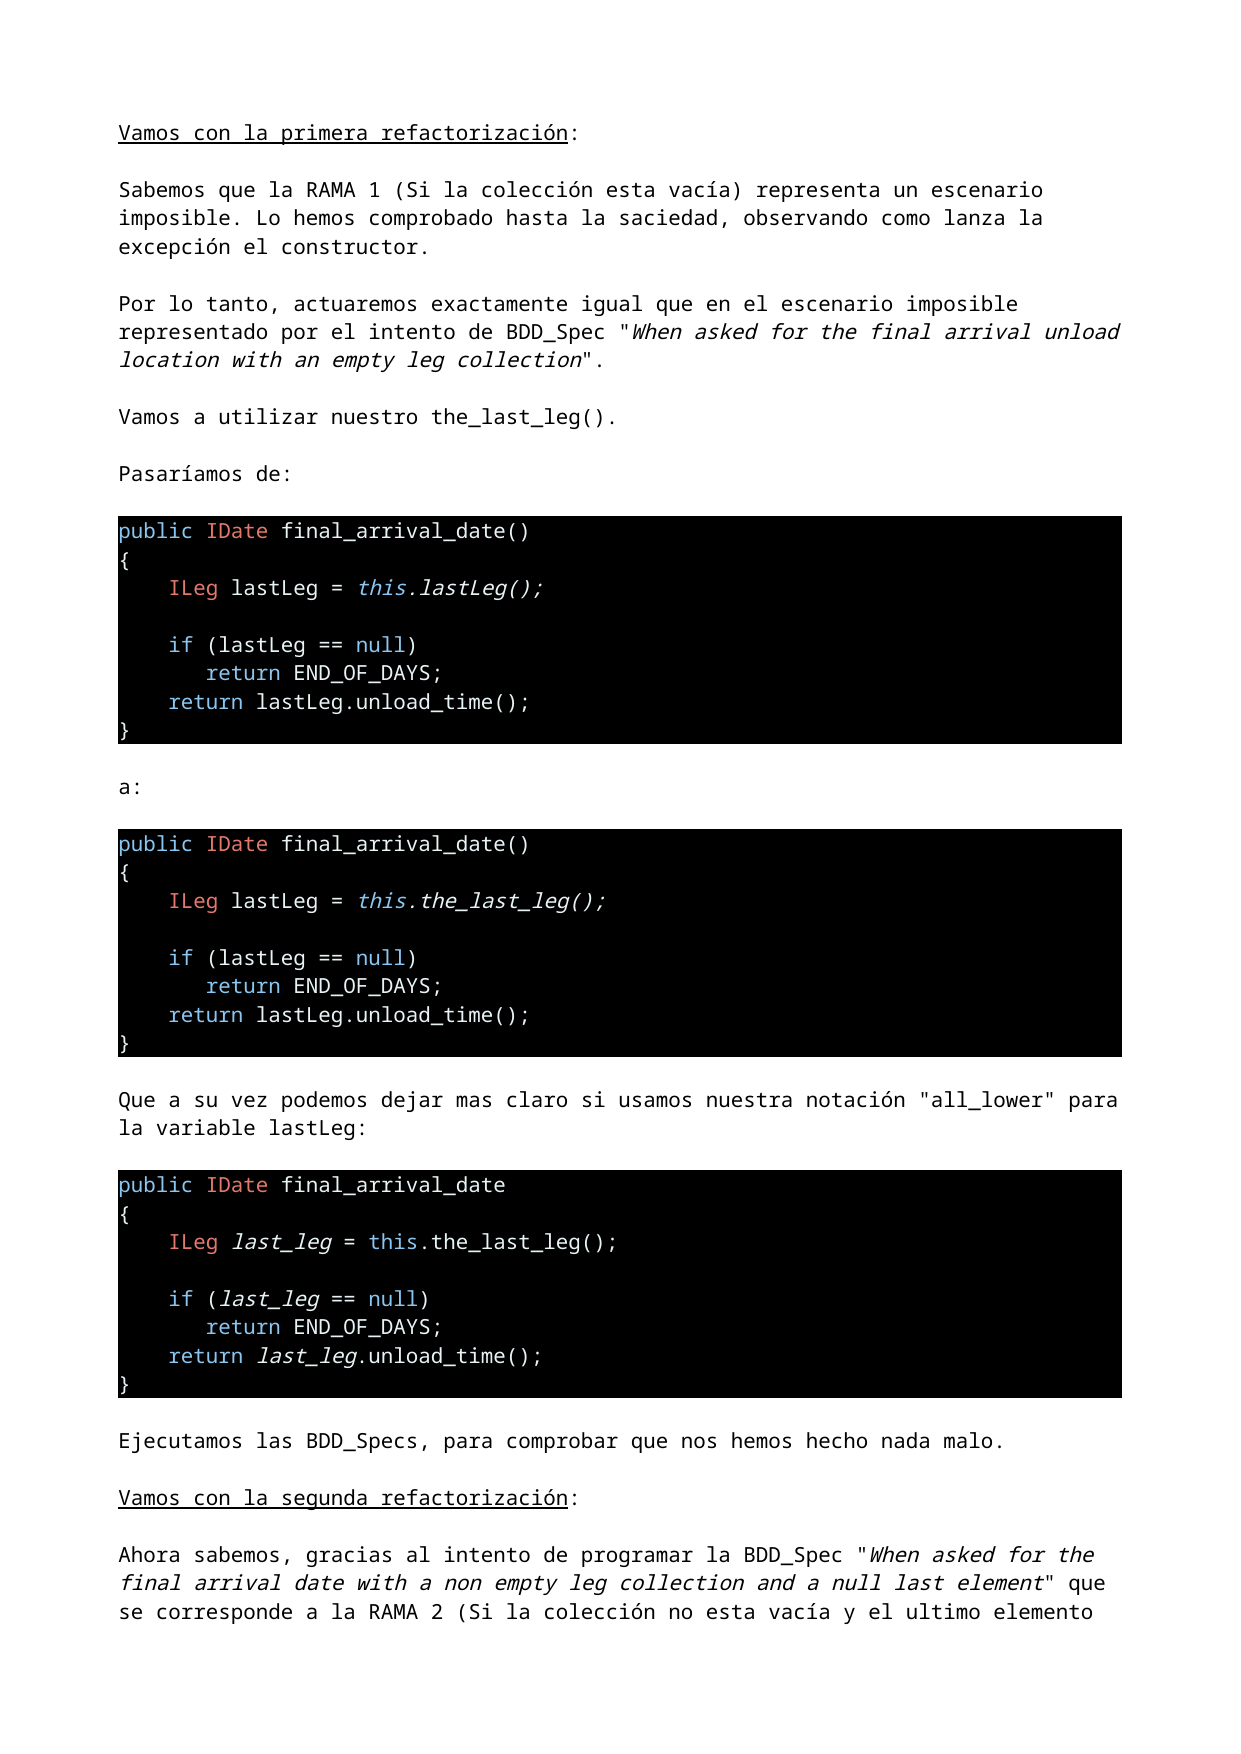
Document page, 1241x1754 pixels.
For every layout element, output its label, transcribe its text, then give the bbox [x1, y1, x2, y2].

text if (lastLeg == null) [118, 630, 1122, 658]
text } [118, 1028, 1122, 1057]
text if (last_leg == null) [118, 1284, 1122, 1312]
text ILeg lastLeg = this.lastLeg(); [118, 573, 1122, 602]
text return lastLeg.unload_time(); [118, 687, 1122, 715]
text { [118, 545, 1122, 573]
text Vamos a utilizar nuestro the_last_leg(). [118, 402, 1122, 431]
text } [118, 715, 1122, 744]
text { [118, 857, 1122, 886]
text ILeg lastLeg = this.the_last_leg(); [118, 886, 1122, 914]
text public IDate final_arrival_date [118, 1170, 1122, 1199]
text return END_OF_DAYS; [118, 1312, 1122, 1341]
text ILeg last_leg = this.the_last_leg(); [118, 1227, 1122, 1256]
text public IDate final_arrival_date() [118, 829, 1122, 857]
text return END_OF_DAYS; [118, 658, 1122, 687]
text if (lastLeg == null) [118, 943, 1122, 971]
text return last_leg.unload_time(); [118, 1341, 1122, 1369]
text return END_OF_DAYS; [118, 971, 1122, 1000]
text return lastLeg.unload_time(); [118, 1000, 1122, 1028]
text Sabemos que la RAMA 1 (Si la colección esta vacía) representa un escenario imposible. Lo hemos comprobado hasta la saciedad, observando como lanza la excepción el constructor. [118, 175, 1122, 260]
text } [118, 1369, 1122, 1398]
text a: [118, 772, 1122, 801]
text Ahora sabemos, gracias al intento de programar la BDD_Spec "When asked for the final arrival date with a non empty leg collection and a null last element" que se corresponde a la RAMA 2 (Si la colección no esta vacía y el ultimo elemento [118, 1540, 1122, 1625]
text Vamos con la primera refactorización: [118, 118, 1122, 147]
text Por lo tanto, actuaremos exactamente igual que en el escenario imposible representado por el intento de BDD_Spec "When asked for the final arrival unload location with an empty leg collection". [118, 289, 1122, 374]
text Pasaríamos de: [118, 459, 1122, 488]
text Vamos con la segunda refactorización: [118, 1483, 1122, 1512]
text Ejecutamos las BDD_Specs, para comprobar que nos hemos hecho nada malo. [118, 1426, 1122, 1455]
text { [118, 1199, 1122, 1227]
text Que a su vez podemos dejar mas claro si usamos nuestra notación "all_lower" para la variable lastLeg: [118, 1085, 1122, 1142]
text public IDate final_arrival_date() [118, 516, 1122, 545]
